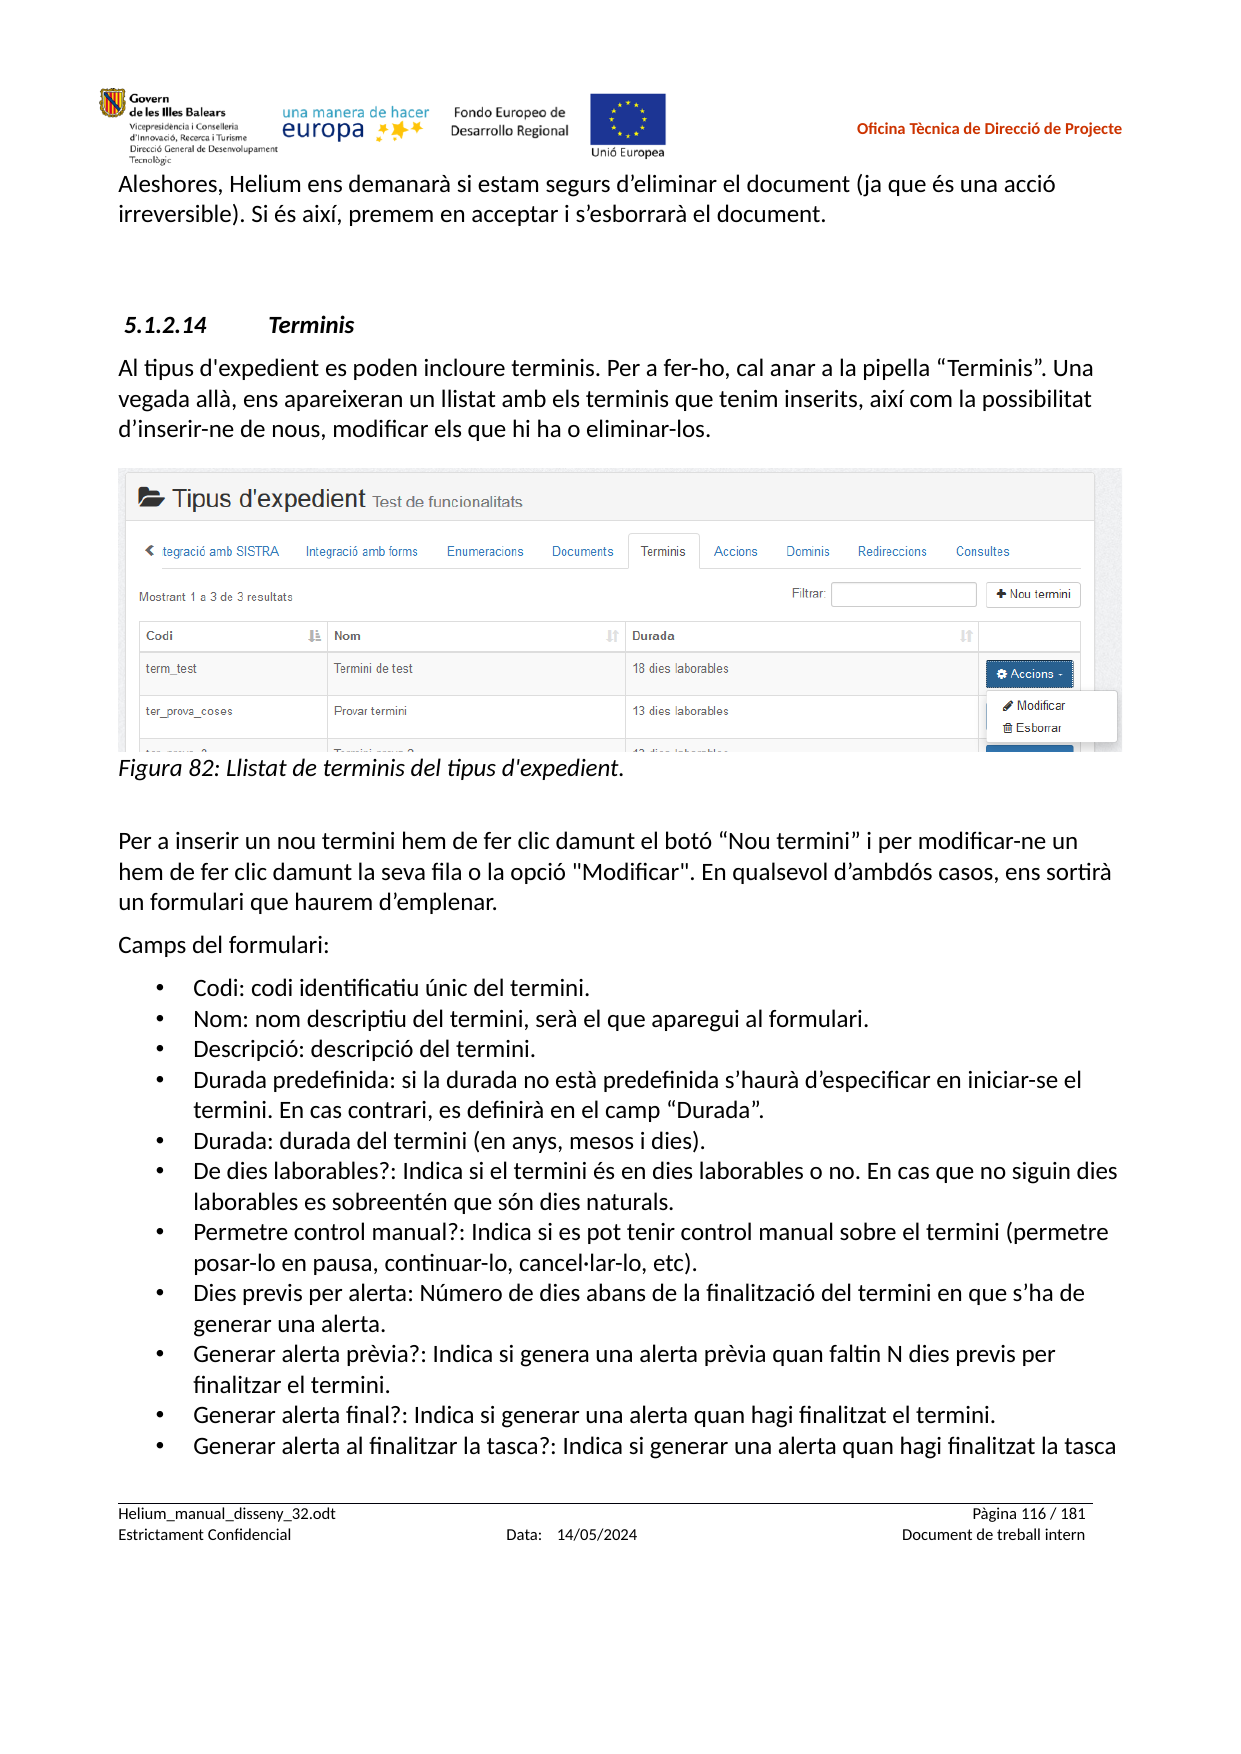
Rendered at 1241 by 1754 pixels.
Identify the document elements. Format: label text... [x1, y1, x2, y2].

list Durada: durada del termini (en anys, mesos i dies). [156, 1125, 1122, 1155]
list Descripció: descripció del termini. [156, 1033, 1122, 1064]
list Durada predefinida: si la durada no està predefinida s’haurà d’especificar en iniciar-se el termini. En cas contrari, es definirà en el camp “Durada”. [156, 1064, 1122, 1125]
picture [99, 87, 668, 166]
text Aleshores, Helium ens demanarà si estam segurs d’eliminar el document (ja que és una acció irreversible). Si és així, premem en acceptar i s’esborrarà el document. [118, 168, 1122, 229]
text Al tipus d'expedient es poden incloure terminis. Per a fer-ho, cal anar a la pipella “Terminis”. Una vegada allà, ens apareixeran un llistat amb els terminis que tenim inserits, així com la possibilitat d’inserir-ne de nous, modificar els que hi ha o eliminar-los. [118, 352, 1122, 444]
list Dies previs per alerta: Número de dies abans de la finalització del termini en que s’ha de generar una alerta. [156, 1277, 1122, 1338]
list Codi: codi identificatiu únic del termini. [156, 972, 1122, 1003]
text Per a inserir un nou termini hem de fer clic damunt el botó “Nou termini” i per modificar-ne un hem de fer clic damunt la seva fila o la opció "Modificar". En qualsevol d’ambdós casos, ens sortirà un formulari que haurem d’emplenar. [118, 825, 1122, 917]
list Permetre control manual?: Indica si es pot tenir control manual sobre el termini (permetre posar-lo en pausa, continuar-lo, cancel·lar-lo, etc). [156, 1216, 1122, 1277]
list Nom: nom descriptiu del termini, serà el que aparegui al formulari. [156, 1003, 1122, 1033]
list De dies laborables?: Indica si el termini és en dies laborables o no. En cas que no siguin dies laborables es sobreentén que són dies naturals. [156, 1155, 1122, 1216]
subtitle Terminis [118, 309, 1122, 340]
list Generar alerta prèvia?: Indica si genera una alerta prèvia quan faltin N dies previs per finalitzar el termini. [156, 1338, 1122, 1399]
text Figura 82: Llistat de terminis del tipus d'expedient. [118, 752, 1122, 782]
picture [118, 468, 1123, 752]
list Generar alerta final?: Indica si generar una alerta quan hagi finalitzat el termini. [156, 1399, 1122, 1430]
text Camps del formulari: [118, 929, 1122, 960]
list Generar alerta al finalitzar la tasca?: Indica si generar una alerta quan hagi finalitzat la tasca [156, 1430, 1122, 1461]
